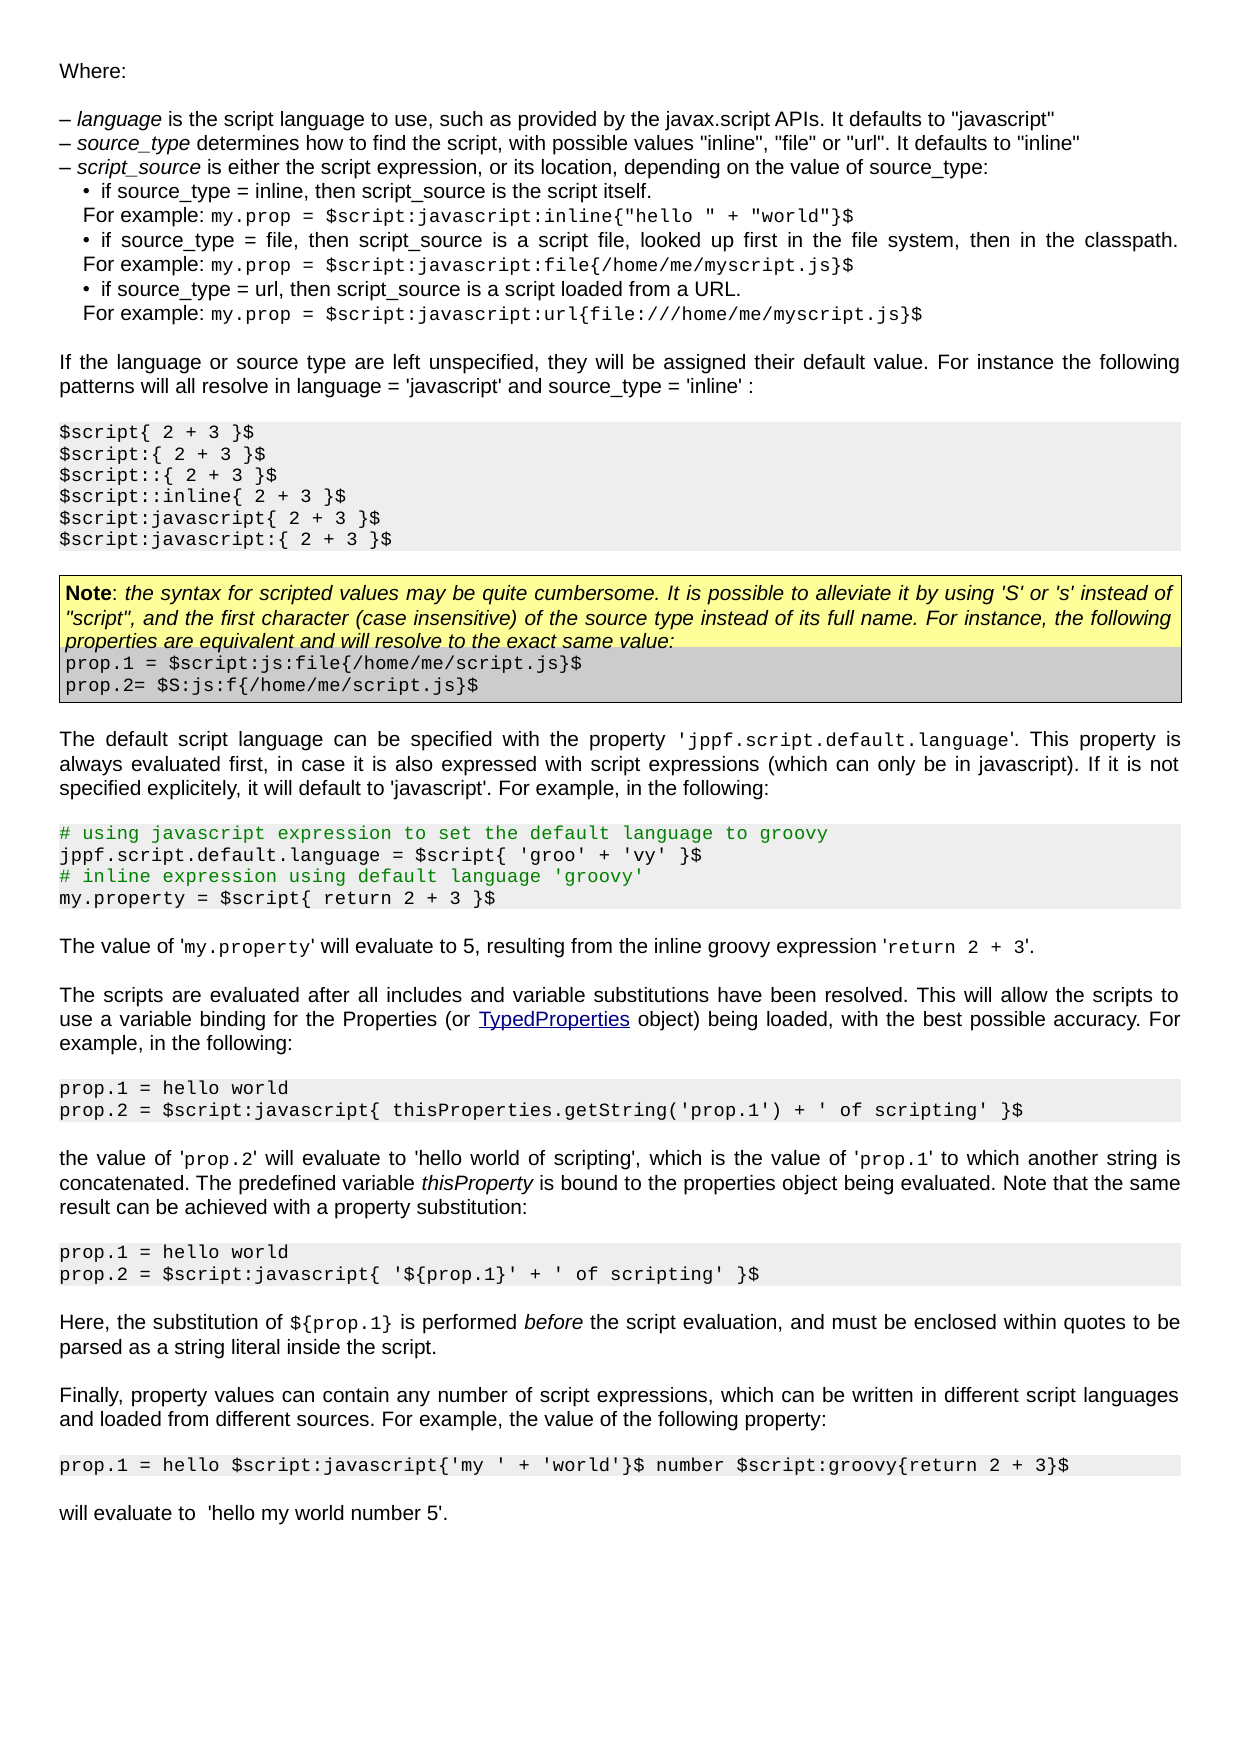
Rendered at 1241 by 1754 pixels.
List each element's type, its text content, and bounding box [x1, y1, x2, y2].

text The default script language can be specified with the property 'jppf.script.default.language'. This property is always evaluated first, in case it is also expressed with script expressions (which can only be in javascript). If it is not specified explicitely, it will default to 'javascript'. For example, in the following: [59, 727, 1181, 799]
text prop.2= $S:js:f{/home/me/script.js}$ [60, 669, 1181, 702]
list source_type determines how to find the script, with possible values "inline", "file" or "url". It defaults to "inline" [59, 131, 1181, 155]
text my.property = $script{ return 2 + 3 }$ [59, 888, 1181, 909]
text Note: the syntax for scripted values may be quite cumbersome. It is possible to alleviate it by using 'S' or 's' instead of "script", and the first character (case insensitive) of the source type instead of its full name. For instance, the following properties are equivalent and will resolve to the exact same value: [60, 576, 1181, 647]
text The value of 'my.property' will evaluate to 5, resulting from the inline groovy expression 'return 2 + 3'. [59, 933, 1181, 958]
list if source_type = file, then script_source is a script file, looked up first in the file system, then in the classpath. For example: my.prop = $script:javascript:file{/home/me/myscript.js}$ [83, 228, 1181, 277]
text If the language or source type are left unspecified, they will be assigned their default value. For instance the following patterns will all resolve in language = 'javascript' and source_type = 'inline' : [59, 350, 1181, 398]
text $script:javascript:{ 2 + 3 }$ [59, 530, 1181, 551]
text will evaluate to 'hello my world number 5'. [59, 1501, 1181, 1524]
text prop.1 = $script:js:file{/home/me/script.js}$ [60, 647, 1181, 669]
text the value of 'prop.2' will evaluate to 'hello world of scripting', which is the value of 'prop.1' to which another string is concatenated. The predefined variable thisProperty is bound to the properties object being evaluated. Note that the same result can be achieved with a property substitution: [59, 1146, 1181, 1219]
list script_source is either the script expression, or its location, depending on the value of source_type: [59, 155, 1181, 179]
text # using javascript expression to set the default language to groovy [59, 824, 1181, 845]
list if source_type = url, then script_source is a script loaded from a URL. For example: my.prop = $script:javascript:url{file:///home/me/myscript.js}$ [83, 277, 1181, 326]
text $script{ 2 + 3 }$ [59, 422, 1181, 444]
text prop.1 = hello world [59, 1243, 1181, 1264]
text Finally, property values can contain any number of script expressions, which can be written in different script languages and loaded from different sources. For example, the value of the following property: [59, 1383, 1181, 1431]
text $script:{ 2 + 3 }$ [59, 444, 1181, 465]
text prop.2 = $script:javascript{ thisProperties.getString('prop.1') + ' of scripting' }$ [59, 1100, 1181, 1122]
text Here, the substitution of ${prop.1} is performed before the script evaluation, and must be enclosed within quotes to be parsed as a string literal inside the script. [59, 1310, 1181, 1359]
text The scripts are evaluated after all includes and variable substitutions have been resolved. This will allow the scripts to use a variable binding for the Properties (or TypedProperties object) being loaded, with the best possible accuracy. For example, in the following: [59, 982, 1181, 1055]
text prop.2 = $script:javascript{ '${prop.1}' + ' of scripting' }$ [59, 1264, 1181, 1286]
text $script::inline{ 2 + 3 }$ [59, 487, 1181, 508]
list if source_type = inline, then script_source is the script itself. For example: my.prop = $script:javascript:inline{"hello " + "world"}$ [83, 179, 1181, 228]
text prop.1 = hello world [59, 1079, 1181, 1100]
text Where: [59, 59, 1181, 83]
text jppf.script.default.language = $script{ 'groo' + 'vy' }$ [59, 845, 1181, 867]
text # inline expression using default language 'groovy' [59, 867, 1181, 888]
list language is the script language to use, such as provided by the javax.script APIs. It defaults to "javascript" [59, 107, 1181, 131]
text $script:javascript{ 2 + 3 }$ [59, 508, 1181, 530]
text $script::{ 2 + 3 }$ [59, 465, 1181, 487]
text prop.1 = hello $script:javascript{'my ' + 'world'}$ number $script:groovy{return 2 + 3}$ [59, 1455, 1181, 1476]
